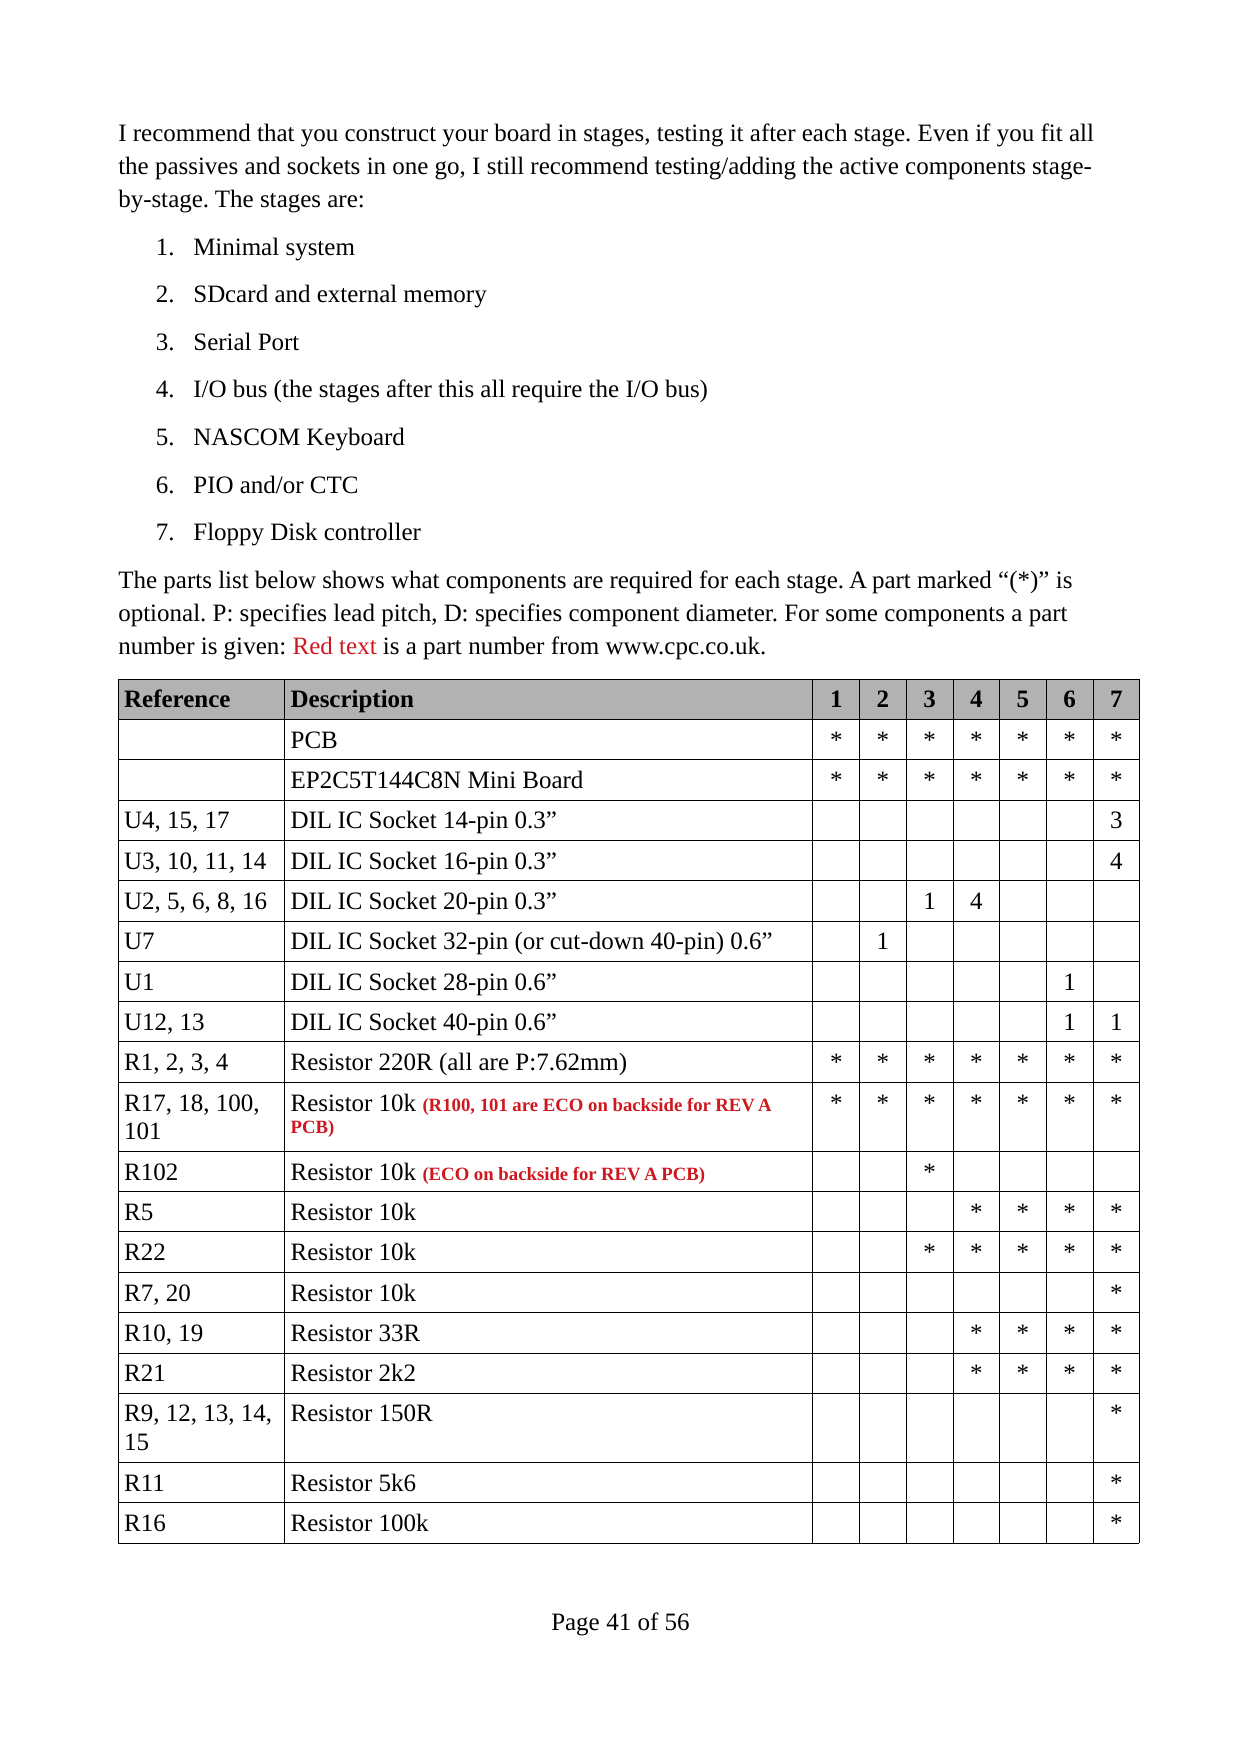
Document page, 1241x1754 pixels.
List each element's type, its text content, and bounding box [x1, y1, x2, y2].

table_cell * [813, 1042, 859, 1082]
table_cell [813, 962, 859, 1001]
table_cell [860, 1152, 906, 1191]
table_cell [907, 1002, 953, 1041]
table_cell 4 [954, 881, 999, 921]
list Floppy Disk controller [156, 517, 1122, 546]
table_cell Resistor 10k [285, 1192, 812, 1231]
table_cell * [1094, 1313, 1139, 1352]
table_header Reference [119, 680, 284, 719]
table_cell R11 [119, 1463, 284, 1502]
table_cell * [954, 1354, 999, 1393]
table_cell R16 [119, 1503, 284, 1542]
table_cell R17, 18, 100, 101 [119, 1083, 284, 1151]
table_cell [860, 1232, 906, 1272]
table_cell [1047, 881, 1093, 921]
table_cell DIL IC Socket 16-pin 0.3” [285, 841, 812, 880]
table_cell R21 [119, 1354, 284, 1393]
table_cell 1 [907, 881, 953, 921]
table_cell [1094, 1152, 1139, 1191]
table_cell U3, 10, 11, 14 [119, 841, 284, 880]
table_header 3 [907, 680, 953, 719]
table_cell Resistor 10k [285, 1232, 812, 1272]
table_header 5 [1000, 680, 1046, 719]
table_cell [907, 922, 953, 961]
table_cell [860, 1503, 906, 1542]
table_cell [860, 1002, 906, 1041]
table_cell [1000, 881, 1046, 921]
table_cell [813, 1152, 859, 1191]
table_cell * [1094, 1394, 1139, 1462]
table_cell * [907, 1232, 953, 1272]
table_cell * [1094, 1232, 1139, 1272]
table_cell * [954, 720, 999, 759]
table_cell [813, 922, 859, 961]
table_cell * [954, 1042, 999, 1082]
table_cell [1094, 962, 1139, 1001]
table_cell 4 [1094, 841, 1139, 880]
table_cell [1047, 1273, 1093, 1312]
table_cell DIL IC Socket 14-pin 0.3” [285, 801, 812, 840]
text I recommend that you construct your board in stages, testing it after each stage. Even if you fit all the passives and sockets in one go, I still recommend testing/adding the active components stage-by-stage. The stages are: [118, 118, 1122, 213]
table_cell [813, 1313, 859, 1352]
table_cell DIL IC Socket 40-pin 0.6” [285, 1002, 812, 1041]
table_cell [813, 1002, 859, 1041]
table_cell * [907, 720, 953, 759]
table_cell * [1047, 720, 1093, 759]
table_cell * [1047, 1083, 1093, 1151]
table_cell [813, 1273, 859, 1312]
table_cell [907, 1313, 953, 1352]
table_cell [860, 1354, 906, 1393]
table_cell * [860, 1042, 906, 1082]
table_cell U1 [119, 962, 284, 1001]
table_cell 3 [1094, 801, 1139, 840]
table_cell R5 [119, 1192, 284, 1231]
table_cell [954, 1463, 999, 1502]
table_cell R9, 12, 13, 14, 15 [119, 1394, 284, 1462]
table_header 2 [860, 680, 906, 719]
table_cell * [907, 760, 953, 799]
table_cell Resistor 220R (all are P:7.62mm) [285, 1042, 812, 1082]
table_cell [1000, 841, 1046, 880]
table_cell [954, 1152, 999, 1191]
table_cell [1000, 1002, 1046, 1041]
table_cell [954, 801, 999, 840]
table_header 4 [954, 680, 999, 719]
table_cell PCB [285, 720, 812, 759]
table_header Description [285, 680, 812, 719]
table_cell * [1000, 1354, 1046, 1393]
table_cell Resistor 10k (R100, 101 are ECO on backside for REV A PCB) [285, 1083, 812, 1151]
table_cell * [1000, 1313, 1046, 1352]
table_header 1 [813, 680, 859, 719]
table_cell * [1094, 1354, 1139, 1393]
table_cell [860, 1273, 906, 1312]
table_cell * [860, 1083, 906, 1151]
table_cell [813, 1192, 859, 1231]
table_cell * [1047, 760, 1093, 799]
table_cell * [1094, 720, 1139, 759]
table_cell [813, 881, 859, 921]
table_cell [1047, 801, 1093, 840]
table_cell * [1094, 1273, 1139, 1312]
table_cell [1000, 801, 1046, 840]
table_cell U7 [119, 922, 284, 961]
table_cell [1047, 1152, 1093, 1191]
table_cell R1, 2, 3, 4 [119, 1042, 284, 1082]
table_cell Resistor 33R [285, 1313, 812, 1352]
table_cell [860, 881, 906, 921]
table_cell [813, 1354, 859, 1393]
table_cell 1 [1094, 1002, 1139, 1041]
table_cell [813, 841, 859, 880]
table_cell * [1000, 760, 1046, 799]
table_cell * [1094, 1503, 1139, 1542]
table_cell [1094, 881, 1139, 921]
table_cell [1000, 922, 1046, 961]
table_cell [1047, 922, 1093, 961]
table_cell [1000, 1503, 1046, 1542]
table_cell * [1047, 1192, 1093, 1231]
table_cell 1 [860, 922, 906, 961]
table_cell [1000, 1463, 1046, 1502]
table_cell * [1000, 1083, 1046, 1151]
table_cell * [860, 720, 906, 759]
table_cell [907, 1394, 953, 1462]
table_cell DIL IC Socket 20-pin 0.3” [285, 881, 812, 921]
table_cell * [1000, 1232, 1046, 1272]
table_cell [860, 841, 906, 880]
table_cell [813, 1503, 859, 1542]
table_cell R10, 19 [119, 1313, 284, 1352]
table_cell [1047, 1463, 1093, 1502]
table_cell * [954, 1192, 999, 1231]
table_cell [813, 1394, 859, 1462]
table_cell * [1000, 1042, 1046, 1082]
table_cell 1 [1047, 962, 1093, 1001]
table_cell [907, 962, 953, 1001]
table_cell [954, 922, 999, 961]
list Serial Port [156, 327, 1122, 356]
list SDcard and external memory [156, 279, 1122, 308]
table_cell R102 [119, 1152, 284, 1191]
table_cell * [1047, 1042, 1093, 1082]
table_cell U4, 15, 17 [119, 801, 284, 840]
table_cell [1000, 1273, 1046, 1312]
table_cell Resistor 150R [285, 1394, 812, 1462]
table_cell [860, 1394, 906, 1462]
list I/O bus (the stages after this all require the I/O bus) [156, 374, 1122, 403]
table_cell * [954, 760, 999, 799]
table_cell [907, 1503, 953, 1542]
table_cell * [907, 1083, 953, 1151]
table_cell [1047, 841, 1093, 880]
table_cell * [1094, 1083, 1139, 1151]
table_cell * [813, 1083, 859, 1151]
table_cell * [1047, 1354, 1093, 1393]
table_cell DIL IC Socket 28-pin 0.6” [285, 962, 812, 1001]
table_cell * [954, 1232, 999, 1272]
table_cell Resistor 10k (ECO on backside for REV A PCB) [285, 1152, 812, 1191]
table_cell [1000, 1152, 1046, 1191]
table_cell [119, 720, 284, 759]
table_cell * [907, 1042, 953, 1082]
list Minimal system [156, 232, 1122, 261]
table_cell 1 [1047, 1002, 1093, 1041]
table_cell [860, 1313, 906, 1352]
list PIO and/or CTC [156, 470, 1122, 498]
table_cell Resistor 10k [285, 1273, 812, 1312]
table_cell U2, 5, 6, 8, 16 [119, 881, 284, 921]
table_cell [907, 1463, 953, 1502]
table_cell * [1094, 760, 1139, 799]
table_cell [954, 841, 999, 880]
table_cell R7, 20 [119, 1273, 284, 1312]
table_cell * [1000, 1192, 1046, 1231]
table_cell [860, 1192, 906, 1231]
table_cell [1047, 1503, 1093, 1542]
table_cell * [1047, 1313, 1093, 1352]
table_cell [907, 841, 953, 880]
table_header 7 [1094, 680, 1139, 719]
table_cell * [860, 760, 906, 799]
table_cell Resistor 100k [285, 1503, 812, 1542]
table_cell [813, 1232, 859, 1272]
table_cell [907, 1354, 953, 1393]
table_cell [907, 1273, 953, 1312]
table_cell Resistor 5k6 [285, 1463, 812, 1502]
table_cell [860, 1463, 906, 1502]
table_cell EP2C5T144C8N Mini Board [285, 760, 812, 799]
table_cell [860, 801, 906, 840]
table_header 6 [1047, 680, 1093, 719]
table_cell [954, 1503, 999, 1542]
table_cell U12, 13 [119, 1002, 284, 1041]
table_cell * [813, 720, 859, 759]
table_cell [954, 1002, 999, 1041]
table_cell * [954, 1313, 999, 1352]
table_cell * [907, 1152, 953, 1191]
table_cell Resistor 2k2 [285, 1354, 812, 1393]
table_cell [813, 1463, 859, 1502]
table_cell [1000, 1394, 1046, 1462]
table_cell [907, 801, 953, 840]
table_cell * [1047, 1232, 1093, 1272]
list NASCOM Keyboard [156, 422, 1122, 451]
text The parts list below shows what components are required for each stage. A part marked “(*)” is optional. P: specifies lead pitch, D: specifies component diameter. For some components a part number is given: Red text is a part number from www.cpc.co.uk. [118, 565, 1122, 660]
table_cell * [954, 1083, 999, 1151]
table_cell [860, 962, 906, 1001]
table_cell [1000, 962, 1046, 1001]
table_cell * [1094, 1463, 1139, 1502]
table_cell [119, 760, 284, 799]
table_cell * [1094, 1042, 1139, 1082]
table_cell R22 [119, 1232, 284, 1272]
table_cell [907, 1192, 953, 1231]
table_cell * [813, 760, 859, 799]
table_cell [954, 1273, 999, 1312]
table_cell DIL IC Socket 32-pin (or cut-down 40-pin) 0.6” [285, 922, 812, 961]
table_cell [954, 962, 999, 1001]
table_cell [1047, 1394, 1093, 1462]
table_cell [1094, 922, 1139, 961]
table_cell * [1094, 1192, 1139, 1231]
table_cell [813, 801, 859, 840]
table_cell * [1000, 720, 1046, 759]
table_cell [954, 1394, 999, 1462]
